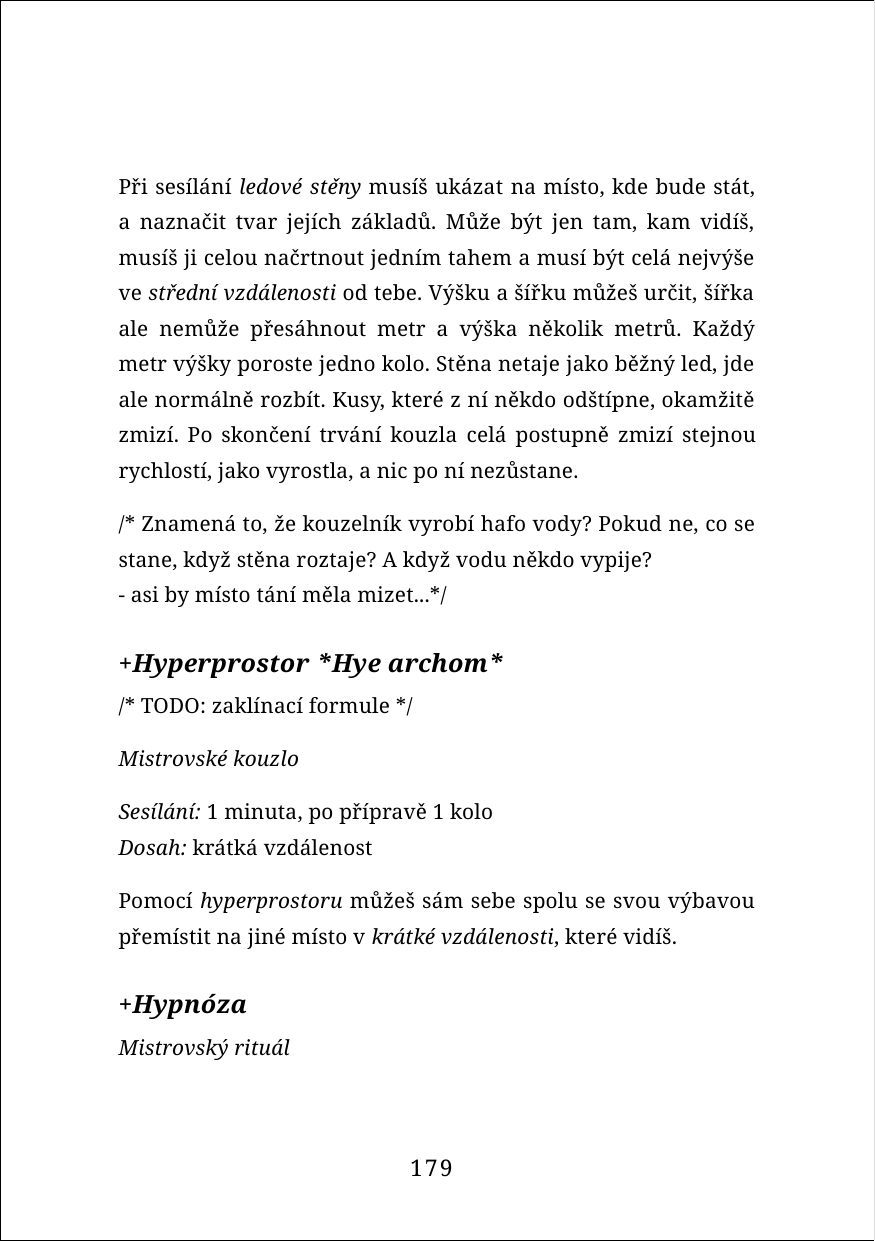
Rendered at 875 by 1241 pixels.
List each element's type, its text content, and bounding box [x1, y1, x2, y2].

text /* TODO: zaklínací formule */ [118, 691, 756, 719]
text Mistrovský rituál [118, 1033, 756, 1061]
text Při sesílání ledové stěny musíš ukázat na místo, kde bude stát, a naznačit tvar jejích základů. Může být jen tam, kam vidíš, musíš ji celou načrtnout jedním tahem a musí být celá nejvýše ve střední vzdálenosti od tebe. Výšku a šířku můžeš určit, šířka ale nemůže přesáhnout metr a výška několik metrů. Každý metr výšky poroste jedno kolo. Stěna netaje jako běžný led, jde ale normálně rozbít. Kusy, které z ní někdo odštípne, okamžitě zmizí. Po skončení trvání kouzla celá postupně zmizí stejnou rychlostí, jako vyrostla, a nic po ní nezůstane. [118, 172, 756, 484]
text Mistrovské kouzlo [118, 744, 756, 773]
subtitle +Hypnóza [118, 987, 756, 1021]
text Pomocí hyperprostoru můžeš sám sebe spolu se svou výbavou přemístit na jiné místo v krátké vzdálenosti, které vidíš. [118, 886, 756, 950]
text Sesílání: 1 minuta, po přípravě 1 kolo Dosah: krátká vzdálenost [118, 797, 756, 861]
text /* Znamená to, že kouzelník vyrobí hafo vody? Pokud ne, co se stane, když stěna roztaje? A když vodu někdo vypije? - asi by místo tání měla mizet...*/ [118, 509, 756, 609]
subtitle +Hyperprostor *Hye archom* [118, 645, 756, 679]
